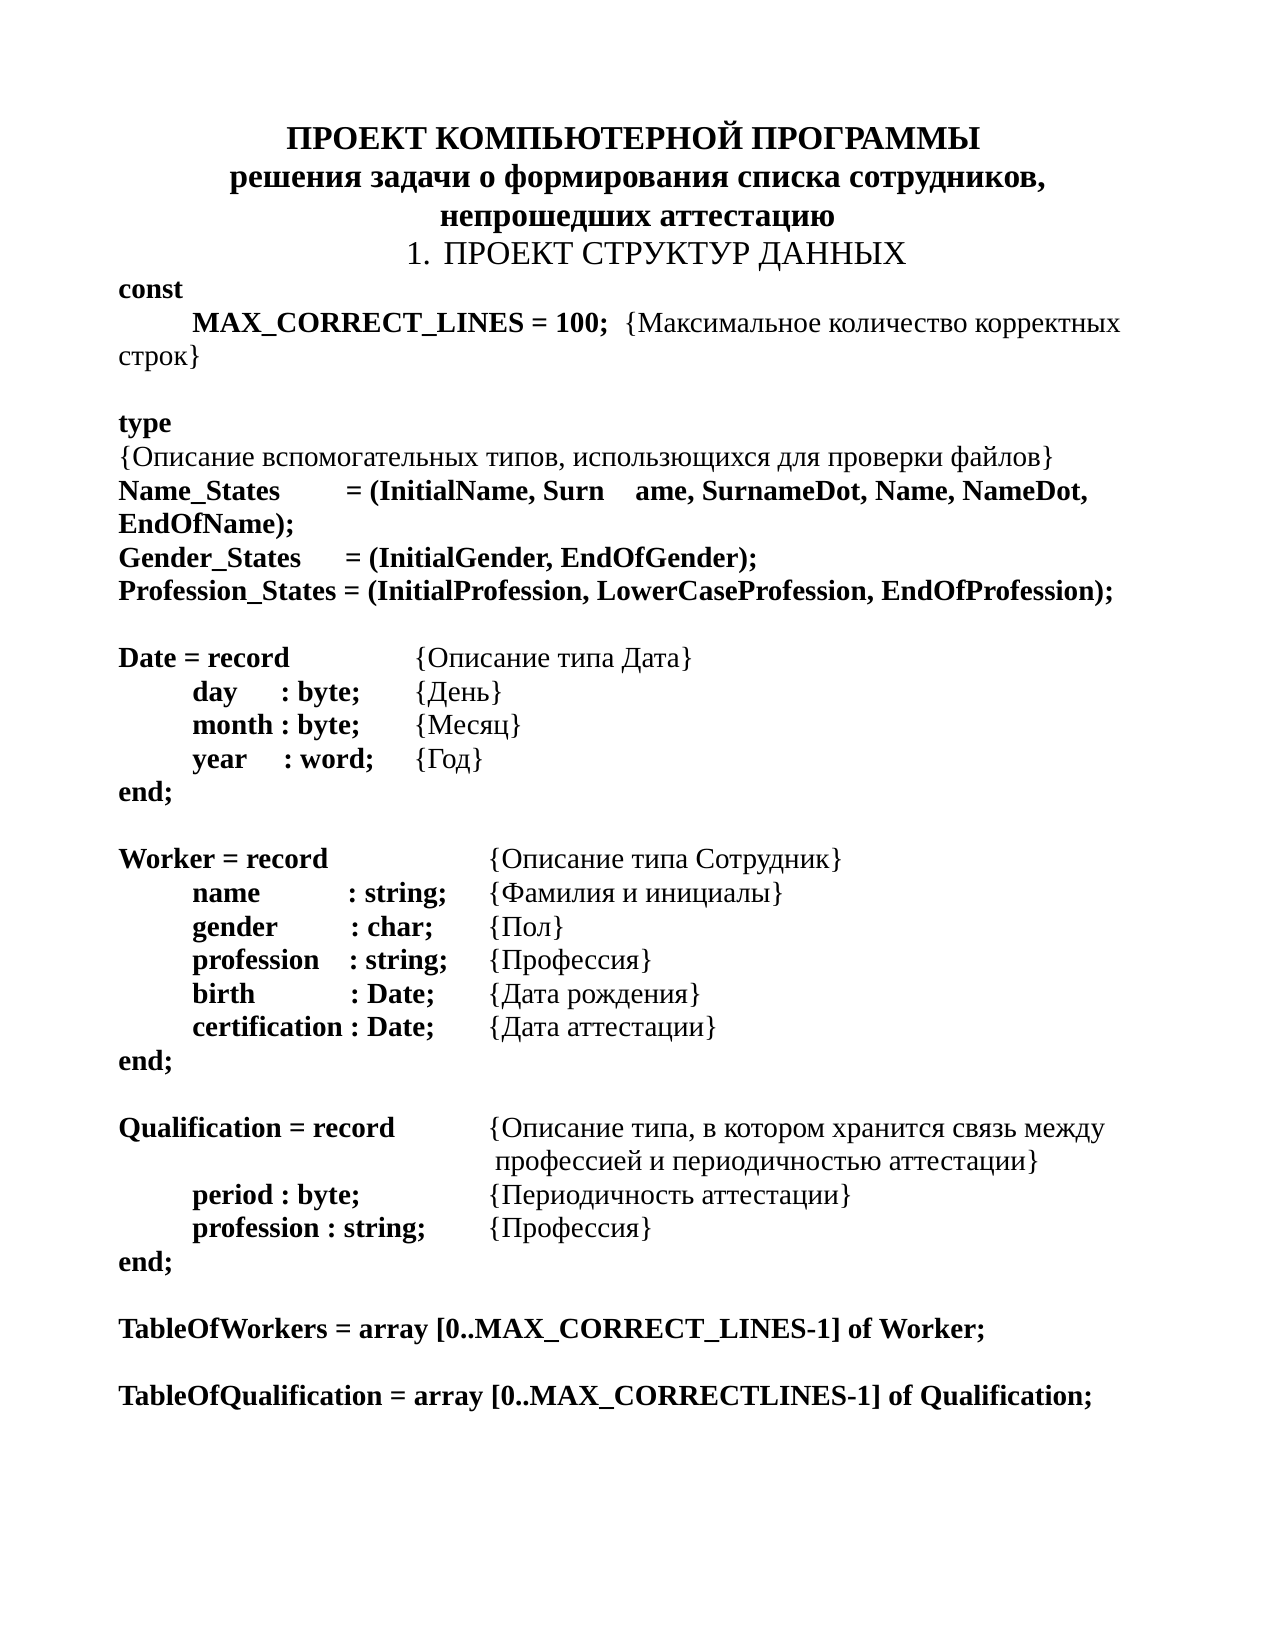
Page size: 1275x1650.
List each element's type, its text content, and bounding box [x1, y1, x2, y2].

text day : byte; {День} [118, 674, 1157, 707]
text month : byte; {Месяц} [118, 707, 1157, 741]
text Gender_States = (InitialGender, EndOfGender); [118, 540, 1157, 573]
text Profession_States = (InitialProfession, LowerCaseProfession, EndOfProfession); [118, 573, 1157, 607]
text name : string; {Фамилия и инициалы} [118, 875, 1157, 909]
text end; [118, 1043, 1157, 1076]
text {Описание вспомогательных типов, использющихся для проверки файлов} [118, 439, 1157, 473]
text Date = record {Описание типа Дата} [118, 640, 1157, 674]
text решения задачи о формирования списка сотрудников, [118, 156, 1157, 195]
text period : byte; {Периодичность аттестации} [118, 1177, 1157, 1211]
text end; [118, 774, 1157, 808]
text Worker = record {Описание типа Сотрудник} [118, 842, 1157, 875]
list ПРОЕКТ СТРУКТУР ДАННЫХ [156, 233, 1157, 271]
text TableOfQualification = array [0..MAX_CORRECTLINES-1] of Qualification; [118, 1378, 1157, 1412]
text ПРОЕКТ КОМПЬЮТЕРНОЙ ПРОГРАММЫ [118, 118, 1157, 156]
text MAX_CORRECT_LINES = 100; {Максимальное количество корректных строк} [118, 305, 1157, 372]
text Qualification = record {Описание типа, в котором хранится связь между профессией и периодичностью аттестации} [118, 1110, 1157, 1177]
text year : word; {Год} [118, 741, 1157, 774]
text gender : char; {Пол} [118, 909, 1157, 942]
text type [118, 406, 1157, 439]
text const [118, 271, 1157, 305]
text birth : Date; {Дата рождения} [118, 976, 1157, 1009]
text certification : Date; {Дата аттестации} [118, 1009, 1157, 1043]
text Name_States = (InitialName, Surn ame, SurnameDot, Name, NameDot, EndOfName); [118, 473, 1157, 540]
text непрошедших аттестацию [118, 195, 1157, 233]
text end; [118, 1244, 1157, 1278]
text profession : string; {Профессия} [118, 1211, 1157, 1244]
text profession : string; {Профессия} [118, 942, 1157, 976]
text TableOfWorkers = array [0..MAX_CORRECT_LINES-1] of Worker; [118, 1311, 1157, 1345]
